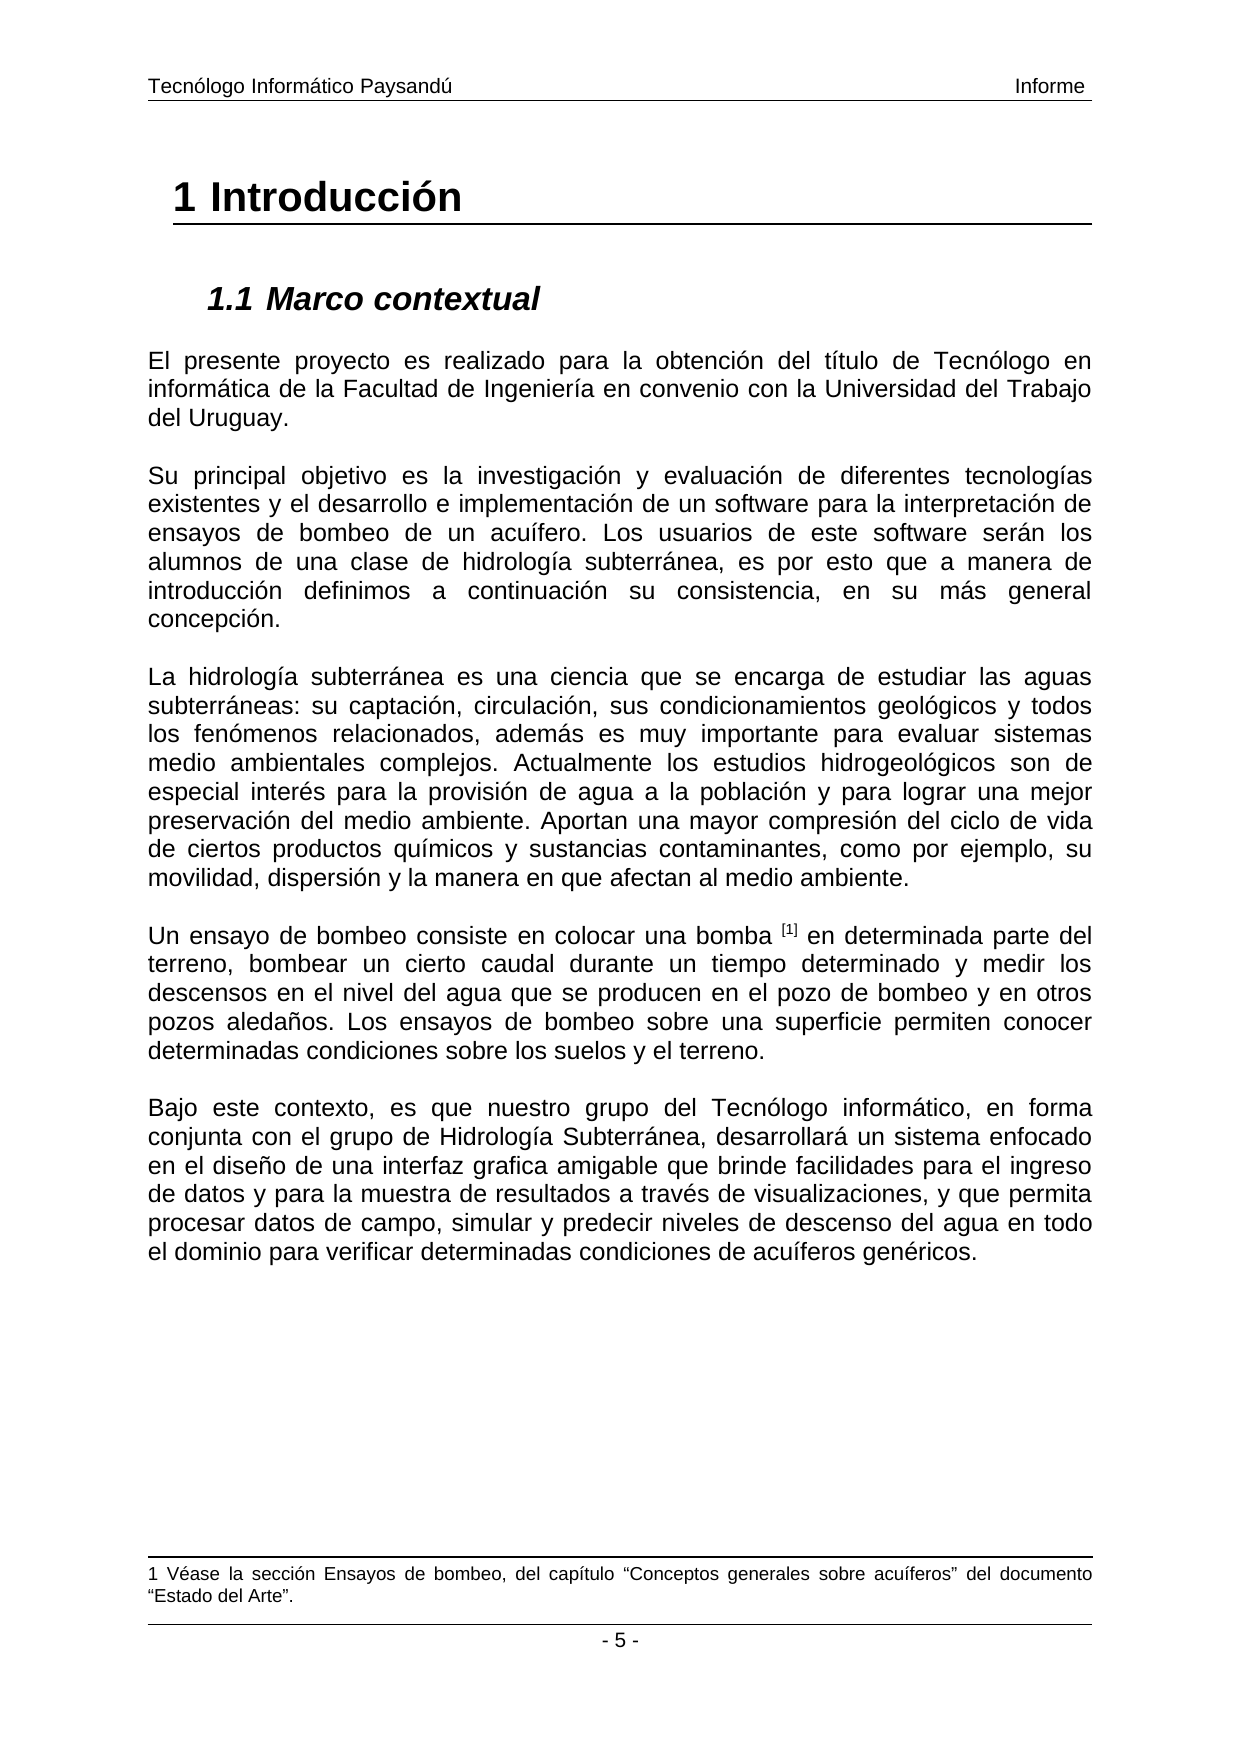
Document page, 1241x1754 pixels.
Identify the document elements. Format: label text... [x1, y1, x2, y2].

text Bajo este contexto, es que nuestro grupo del Tecnólogo informático, en forma conjunta con el grupo de Hidrología Subterránea, desarrollará un sistema enfocado en el diseño de una interfaz grafica amigable que brinde facilidades para el ingreso de datos y para la muestra de resultados a través de visualizaciones, y que permita procesar datos de campo, simular y predecir niveles de descenso del agua en todo el dominio para verificar determinadas condiciones de acuíferos genéricos. [148, 1093, 1092, 1266]
text Véase la sección Ensayos de bombeo, del capítulo “Conceptos generales sobre acuíferos” del documento “Estado del Arte”. [148, 1563, 1092, 1606]
text La hidrología subterránea es una ciencia que se encarga de estudiar las aguas subterráneas: su captación, circulación, sus condicionamientos geológicos y todos los fenómenos relacionados, además es muy importante para evaluar sistemas medio ambientales complejos. Actualmente los estudios hidrogeológicos son de especial interés para la provisión de agua a la población y para lograr una mejor preservación del medio ambiente. Aportan una mayor compresión del ciclo de vida de ciertos productos químicos y sustancias contaminantes, como por ejemplo, su movilidad, dispersión y la manera en que afectan al medio ambiente. [148, 662, 1092, 892]
text Un ensayo de bombeo consiste en colocar una bomba [] en determinada parte del terreno, bombear un cierto caudal durante un tiempo determinado y medir los descensos en el nivel del agua que se producen en el pozo de bombeo y en otros pozos aledaños. Los ensayos de bombeo sobre una superficie permiten conocer determinadas condiciones sobre los suelos y el terreno. [148, 921, 1092, 1064]
text Su principal objetivo es la investigación y evaluación de diferentes tecnologías existentes y el desarrollo e implementación de un software para la interpretación de ensayos de bombeo de un acuífero. Los usuarios de este software serán los alumnos de una clase de hidrología subterránea, es por esto que a manera de introducción definimos a continuación su consistencia, en su más general concepción. [148, 461, 1092, 633]
subtitle Introducción [173, 173, 1092, 223]
text El presente proyecto es realizado para la obtención del título de Tecnólogo en informática de la Facultad de Ingeniería en convenio con la Universidad del Trabajo del Uruguay. [148, 346, 1092, 432]
subtitle Marco contextual [207, 278, 1092, 317]
